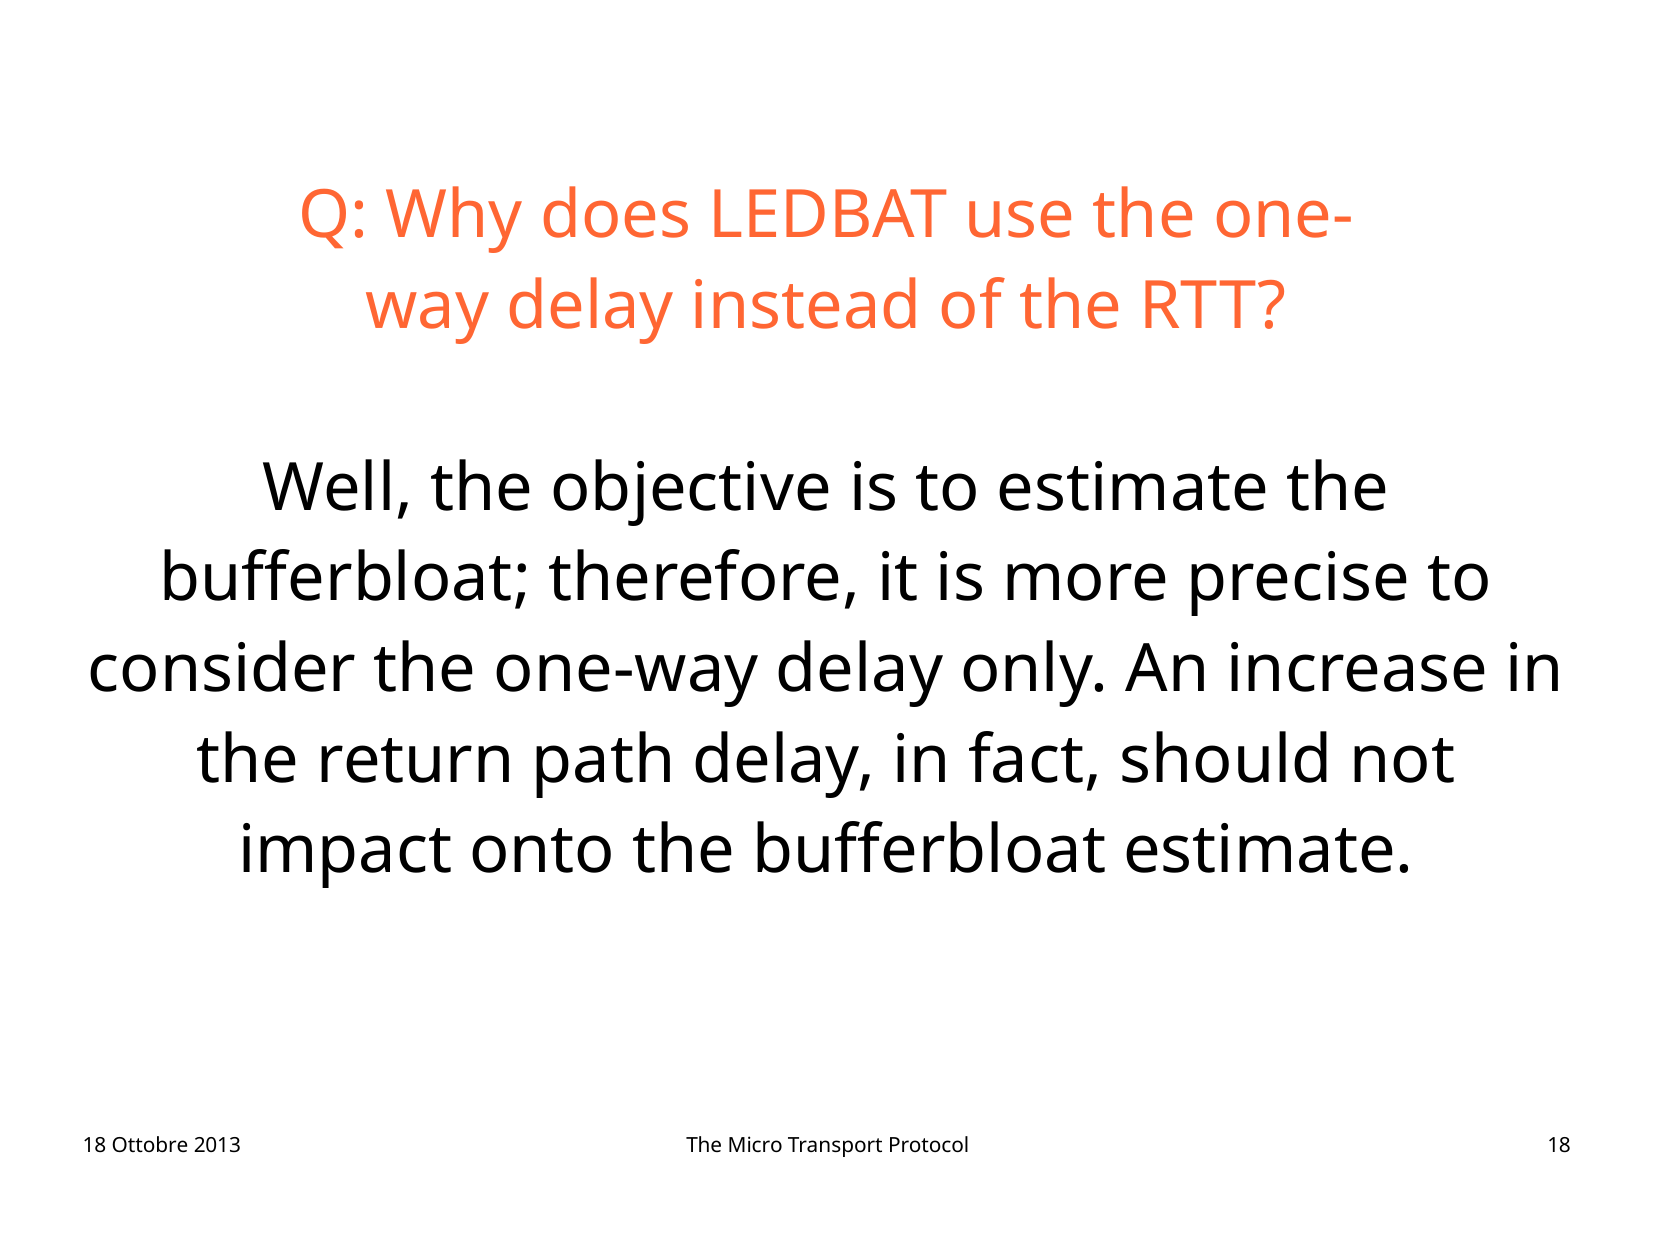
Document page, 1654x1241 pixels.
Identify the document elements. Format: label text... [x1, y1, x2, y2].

subtitle Q: Why does LEDBAT use the one- way delay instead of the RTT? Well, the objective is to estimate the bufferbloat; therefore, it is more precise to consider the one-way delay only. An increase in the return path delay, in fact, should not impact onto the bufferbloat estimate. [82, 49, 1571, 1010]
